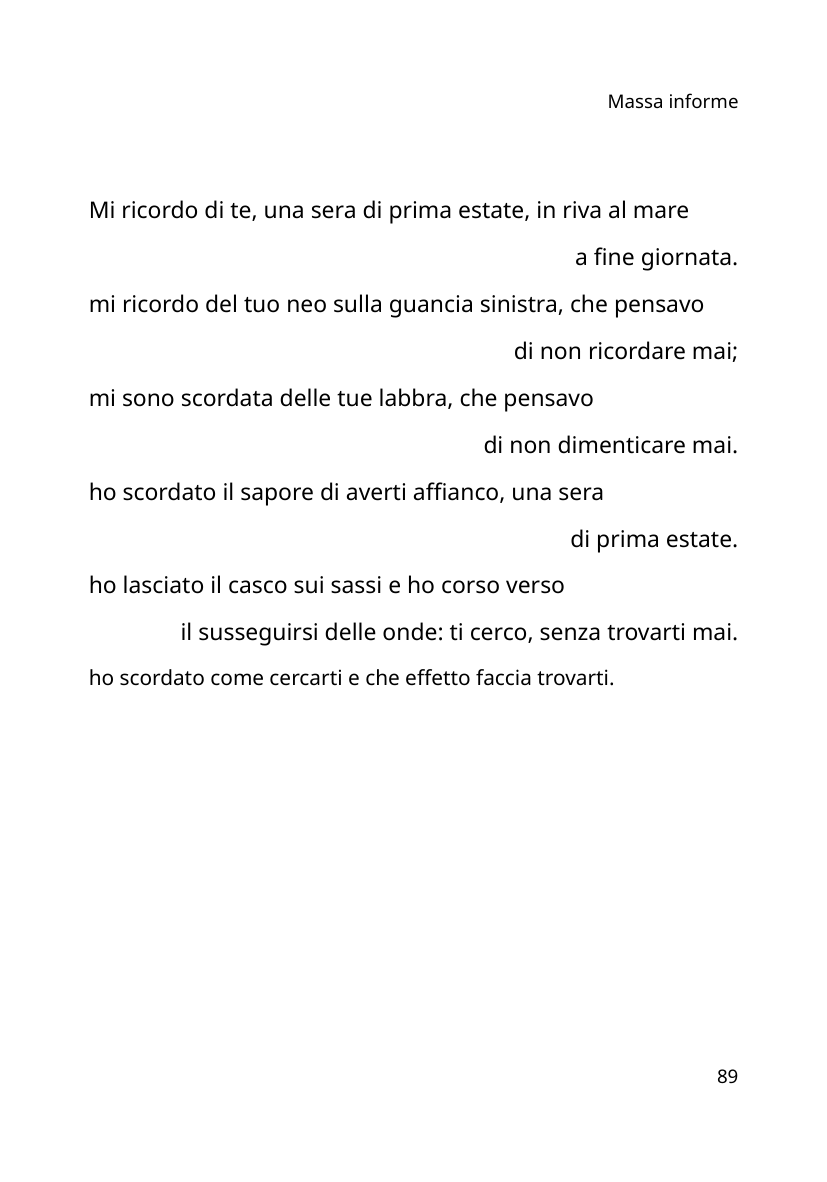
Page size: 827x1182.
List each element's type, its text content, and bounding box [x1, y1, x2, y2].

text a fine giornata. [88, 241, 738, 272]
text di non ricordare mai; [88, 335, 738, 366]
text di prima estate. [88, 522, 738, 554]
text Mi ricordo di te, una sera di prima estate, in riva al mare [88, 194, 738, 226]
text ho scordato come cercarti e che effetto faccia trovarti. [88, 663, 738, 692]
text il susseguirsi delle onde: ti cerco, senza trovarti mai. [88, 616, 738, 647]
text di non dimenticare mai. [88, 429, 738, 460]
text mi sono scordata delle tue labbra, che pensavo [88, 382, 738, 413]
text mi ricordo del tuo neo sulla guancia sinistra, che pensavo [88, 288, 738, 319]
text ho scordato il sapore di averti affianco, una sera [88, 476, 738, 507]
text ho lasciato il casco sui sassi e ho corso verso [88, 569, 738, 601]
